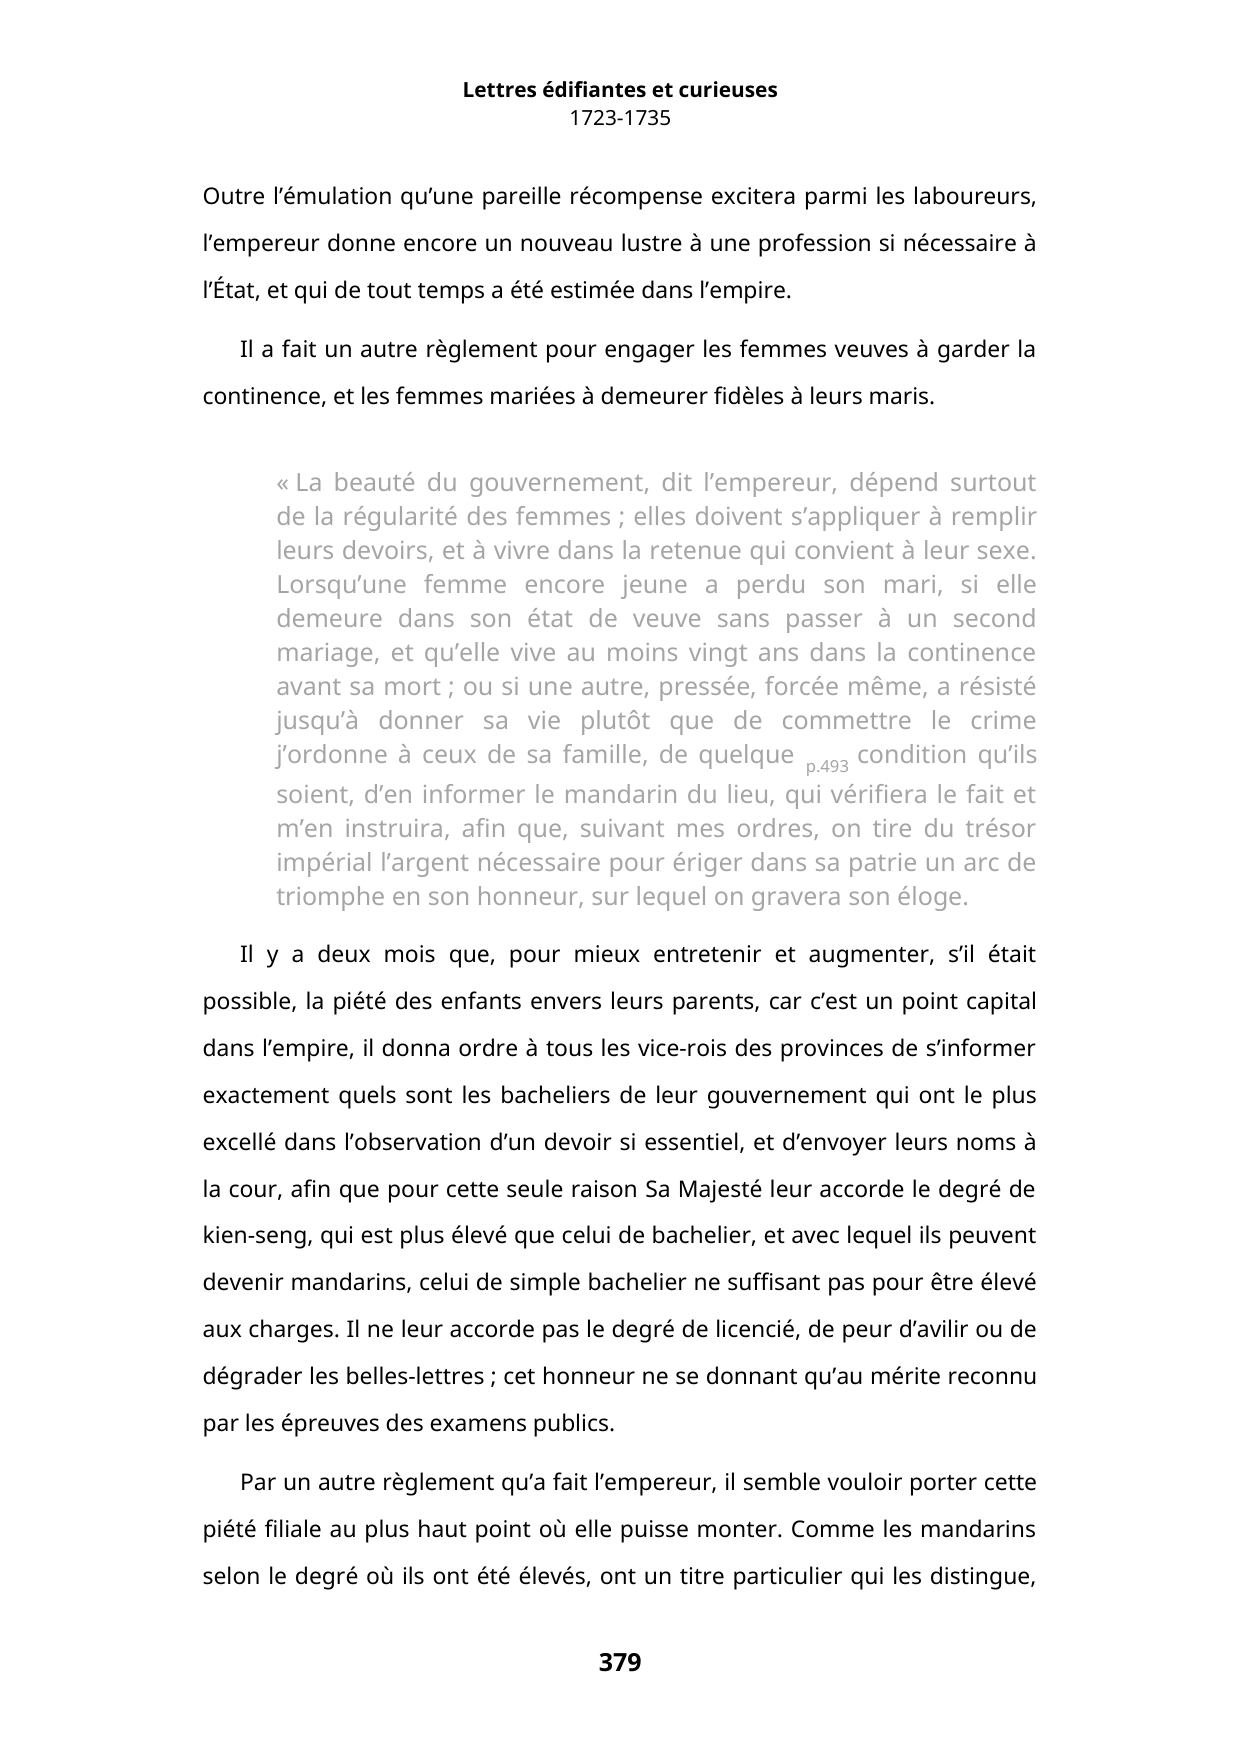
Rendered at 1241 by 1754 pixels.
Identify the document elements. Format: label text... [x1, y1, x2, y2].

text Par un autre règlement qu’a fait l’empereur, il semble vouloir porter cette piété filiale au plus haut point où elle puisse monter. Comme les mandarins selon le degré où ils ont été élevés, ont un titre particulier qui les distingue, [202, 1466, 1038, 1591]
text Il y a deux mois que, pour mieux entretenir et augmenter, s’il était possible, la piété des enfants envers leurs parents, car c’est un point capital dans l’empire, il donna ordre à tous les vice-rois des provinces de s’informer exactement quels sont les bacheliers de leur gouvernement qui ont le plus excellé dans l’observation d’un devoir si essentiel, et d’envoyer leurs noms à la cour, afin que pour cette seule raison Sa Majesté leur accorde le degré de kien-seng, qui est plus élevé que celui de bachelier, et avec lequel ils peuvent devenir mandarins, celui de simple bachelier ne suffisant pas pour être élevé aux charges. Il ne leur accorde pas le degré de licencié, de peur d’avilir ou de dégrader les belles-lettres ; cet honneur ne se donnant qu’au mérite reconnu par les épreuves des examens publics. [202, 938, 1038, 1438]
text Outre l’émulation qu’une pareille récompense excitera parmi les laboureurs, l’empereur donne encore un nouveau lustre à une profession si nécessaire à l’État, et qui de tout temps a été estimée dans l’empire. [202, 180, 1038, 305]
text « La beauté du gouvernement, dit l’empereur, dépend surtout de la régularité des femmes ; elles doivent s’appliquer à remplir leurs devoirs, et à vivre dans la retenue qui convient à leur sexe. Lorsqu’une femme encore jeune a perdu son mari, si elle demeure dans son état de veuve sans passer à un second mariage, et qu’elle vive au moins vingt ans dans la continence avant sa mort ; ou si une autre, pressée, forcée même, a résisté jusqu’à donner sa vie plutôt que de commettre le crime j’ordonne à ceux de sa famille, de quelque p.493 condition qu’ils soient, d’en informer le mandarin du lieu, qui vérifiera le fait et m’en instruira, afin que, suivant mes ordres, on tire du trésor impérial l’argent nécessaire pour ériger dans sa patrie un arc de triomphe en son honneur, sur lequel on gravera son éloge. [276, 464, 1038, 913]
text Il a fait un autre règlement pour engager les femmes veuves à garder la continence, et les femmes mariées à demeurer fidèles à leurs maris. [202, 333, 1038, 411]
